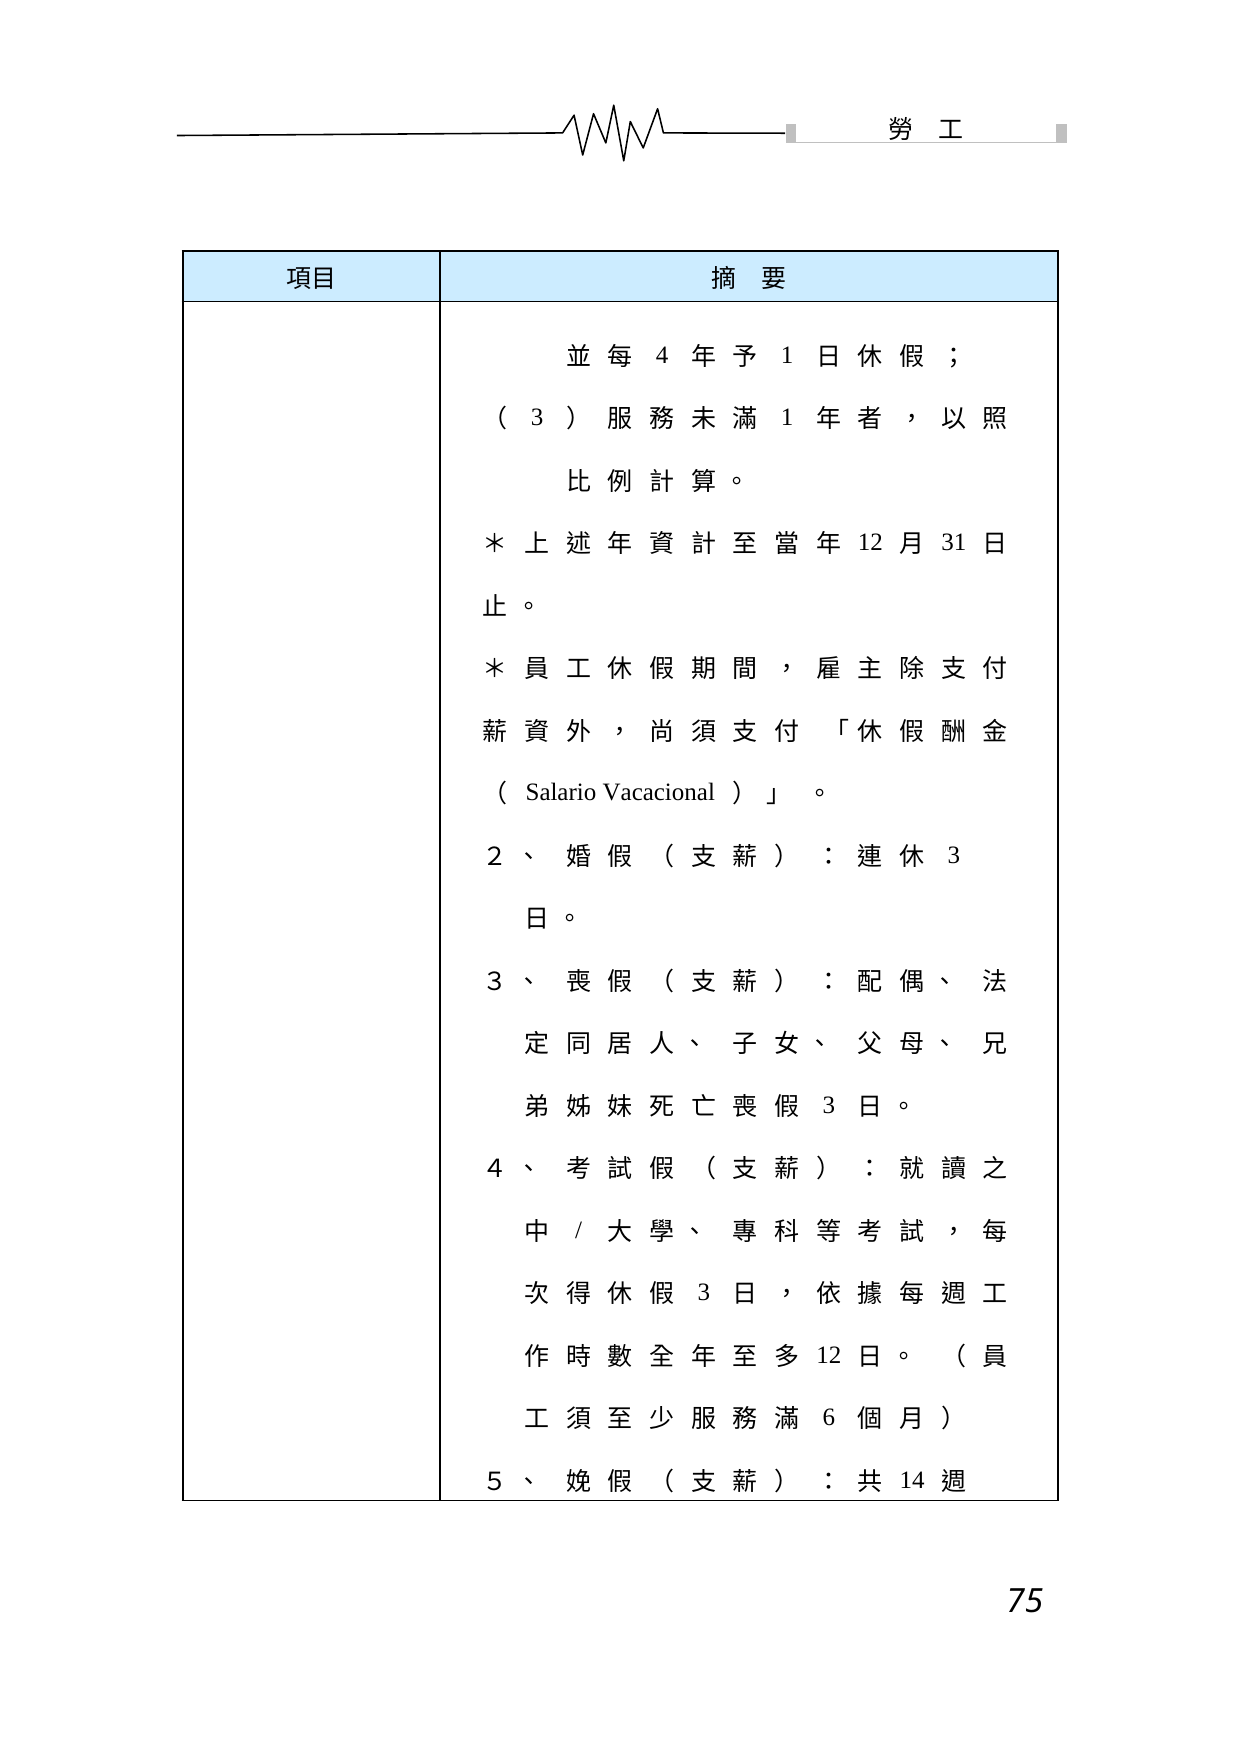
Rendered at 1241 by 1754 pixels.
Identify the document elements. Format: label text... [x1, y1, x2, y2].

table_header 摘 要 [441, 252, 1057, 301]
table_header 項目 [184, 252, 439, 301]
table_cell [184, 302, 439, 1500]
table_cell 並每4年予1日休假； （3）服務未滿1年者，以照比例計算。 ＊上述年資計至當年12月31日止。 ＊員工休假期間，雇主除支付薪資外，尚須支付「休假酬金（Salario Vacacional）」。 ２、婚假（支薪）：連休3日。 ３、喪假（支薪）：配偶、法定同居人、子女、父母、兄弟姊妹死亡喪假3日。 ４、考試假（支薪）：就讀之中/大學、專科等考試，每次得休假3日，依據每週工作時數全年至多12日。（員工須至少服務滿6個月） ５、娩假（支薪）：共14週 [441, 302, 1057, 1500]
